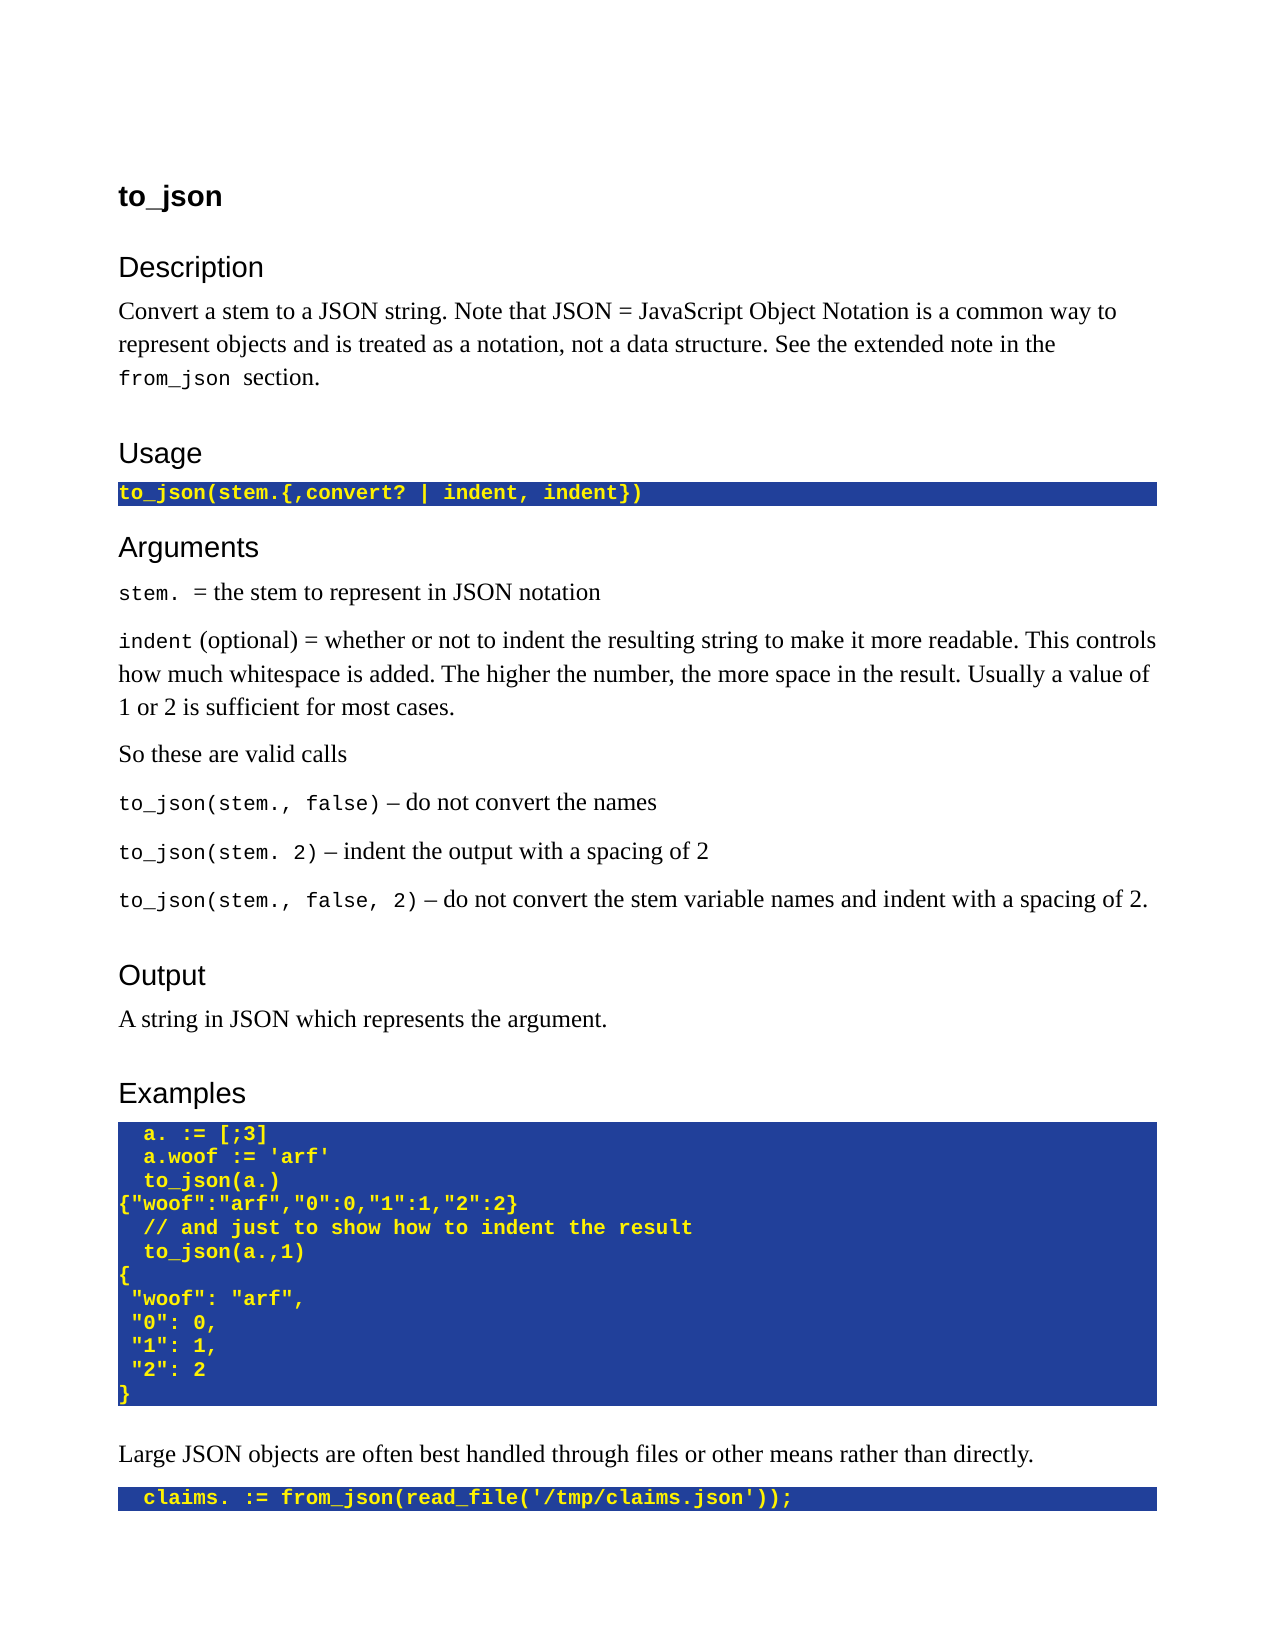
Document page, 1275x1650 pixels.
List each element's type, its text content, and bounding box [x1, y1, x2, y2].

subtitle Description [118, 250, 1157, 284]
text So these are valid calls [118, 739, 1157, 768]
text to_json(stem., false, 2) – do not convert the stem variable names and indent with a spacing of 2. [118, 884, 1157, 914]
text Convert a stem to a JSON string. Note that JSON = JavaScript Object Notation is a common way to represent objects and is treated as a notation, not a data structure. See the extended note in the from_json section. [118, 296, 1157, 392]
subtitle Output [118, 958, 1157, 991]
text "1": 1, [118, 1335, 1157, 1359]
text a. := [;3] [118, 1122, 1157, 1146]
text Large JSON objects are often best handled through files or other means rather than directly. [118, 1406, 1157, 1468]
text // and just to show how to indent the result [118, 1217, 1157, 1241]
text to_json(stem.{,convert? | indent, indent}) [118, 482, 1157, 506]
text } [118, 1383, 1157, 1406]
text to_json(stem., false) – do not convert the names [118, 787, 1157, 817]
text to_json(a.,1) [118, 1241, 1157, 1264]
text claims. := from_json(read_file('/tmp/claims.json')); [118, 1487, 1157, 1511]
subtitle to_json [118, 179, 1157, 213]
subtitle Examples [118, 1076, 1157, 1110]
text "0": 0, [118, 1312, 1157, 1335]
text indent (optional) = whether or not to indent the resulting string to make it more readable. This controls how much whitespace is added. The higher the number, the more space in the result. Usually a value of 1 or 2 is sufficient for most cases. [118, 625, 1157, 721]
subtitle Arguments [118, 531, 1157, 564]
text "2": 2 [118, 1359, 1157, 1383]
text to_json(stem. 2) – indent the output with a spacing of 2 [118, 836, 1157, 865]
text { [118, 1264, 1157, 1288]
text stem. = the stem to represent in JSON notation [118, 577, 1157, 606]
text "woof": "arf", [118, 1288, 1157, 1312]
text A string in JSON which represents the argument. [118, 1004, 1157, 1033]
text {"woof":"arf","0":0,"1":1,"2":2} [118, 1193, 1157, 1217]
subtitle Usage [118, 436, 1157, 469]
text to_json(a.) [118, 1170, 1157, 1193]
text a.woof := 'arf' [118, 1146, 1157, 1170]
